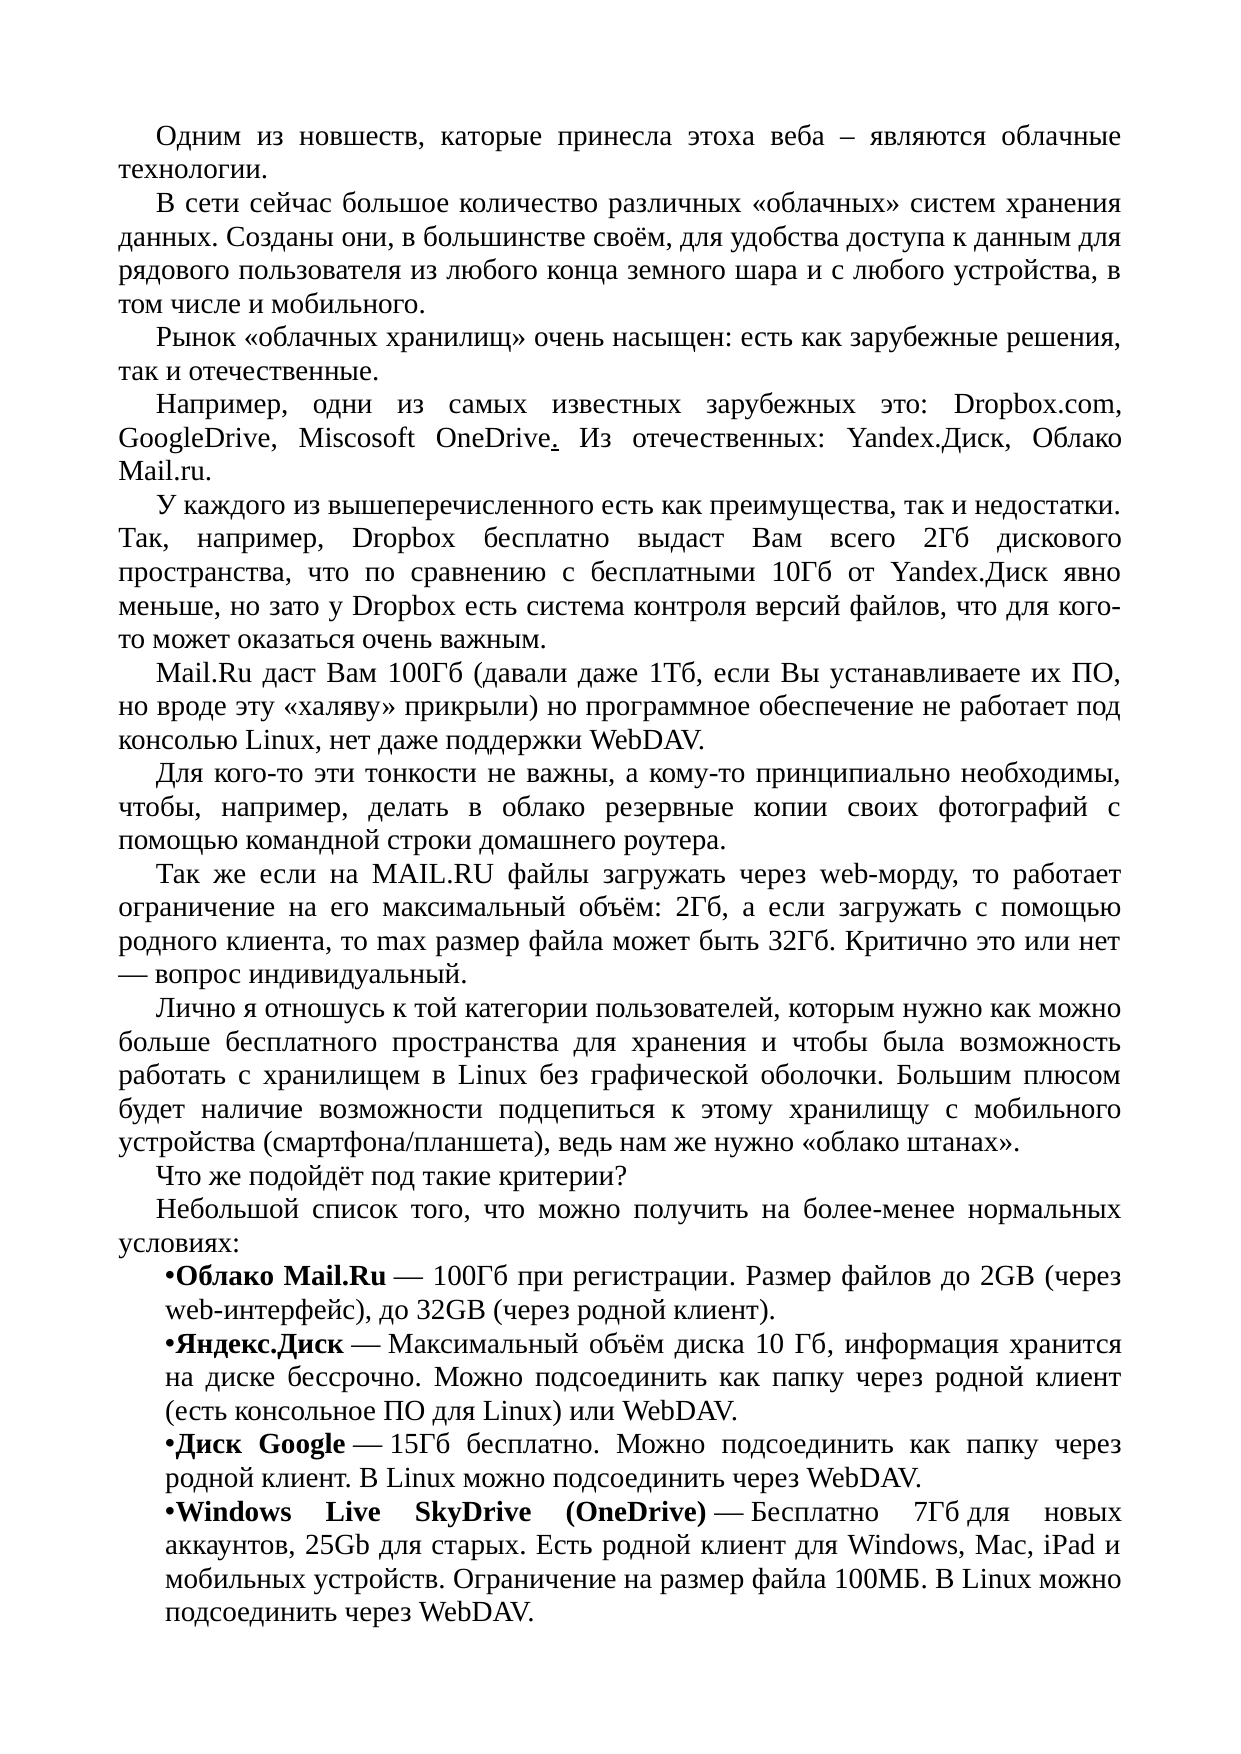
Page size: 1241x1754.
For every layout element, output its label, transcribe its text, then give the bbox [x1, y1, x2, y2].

text Для кого-то эти тонкости не важны, а кому-то принципиально необходимы, чтобы, например, делать в облако резервные копии своих фотографий с помощью командной строки домашнего роутера. [118, 755, 1122, 856]
text Так же если на MAIL.RU файлы загружать через web-морду, то работает ограничение на его максимальный объём: 2Гб, а если загружать с помощью родного клиента, то max размер файла может быть 32Гб. Критично это или нет — вопрос индивидуальный. [118, 856, 1122, 990]
text Небольшой список того, что можно получить на более-менее нормальных условиях: [118, 1191, 1122, 1258]
text Рынок «облачных хранилищ» очень насыщен: есть как зарубежные решения, так и отечественные. [118, 319, 1122, 386]
text У каждого из вышеперечисленного есть как преимущества, так и недостатки. Так, например, Dropbox бесплатно выдаст Вам всего 2Гб дискового пространства, что по сравнению с бесплатными 10Гб от Yandex.Диск явно меньше, но зато у Dropbox есть система контроля версий файлов, что для кого-то может оказаться очень важным. [118, 487, 1122, 655]
list Диск Google — 15Гб бесплатно. Можно подсоединить как папку через родной клиент. В Linux можно подсоединить через WebDAV. [142, 1426, 1122, 1494]
text Что же подойдёт под такие критерии? [118, 1158, 1122, 1191]
list Яндекс.Диск — Максимальный объём диска 10 Гб, информация хранится на диске бессрочно. Можно подсоединить как папку через родной клиент (есть консольное ПО для Linux) или WebDAV. [142, 1326, 1122, 1426]
text Mail.Ru даст Вам 100Гб (давали даже 1Тб, если Вы устанавливаете их ПО, но вроде эту «халяву» прикрыли) но программное обеспечение не работает под консолью Linux, нет даже поддержки WebDAV. [118, 655, 1122, 755]
list Облако Mail.Ru — 100Гб при регистрации. Размер файлов до 2GB (через web-интерфейс), до 32GB (через родной клиент). [142, 1258, 1122, 1326]
text Одним из новшеств, каторые принесла этоха веба – являются облачные технологии. [118, 118, 1122, 185]
text Например, одни из самых известных зарубежных это: Dropbox.com, GoogleDrive, Miscosoft OneDrive. Из отечественных: Yandex.Диск, Облако Mail.ru. [118, 386, 1122, 487]
text Лично я отношусь к той категории пользователей, которым нужно как можно больше бесплатного пространства для хранения и чтобы была возможность работать с хранилищем в Linux без графической оболочки. Большим плюсом будет наличие возможности подцепиться к этому хранилищу с мобильного устройства (смартфона/планшета), ведь нам же нужно «облако штанах». [118, 990, 1122, 1158]
text В сети сейчас большое количество различных «облачных» систем хранения данных. Созданы они, в большинстве своём, для удобства доступа к данным для рядового пользователя из любого конца земного шара и с любого устройства, в том числе и мобильного. [118, 185, 1122, 319]
list Windows Live SkyDrive (OneDrive) — Бесплатно 7Гб для новых аккаунтов, 25Gb для старых. Есть родной клиент для Windows, Mac, iPad и мобильных устройств. Ограничение на размер файла 100МБ. В Linux можно подсоединить через WebDAV. [142, 1494, 1122, 1628]
